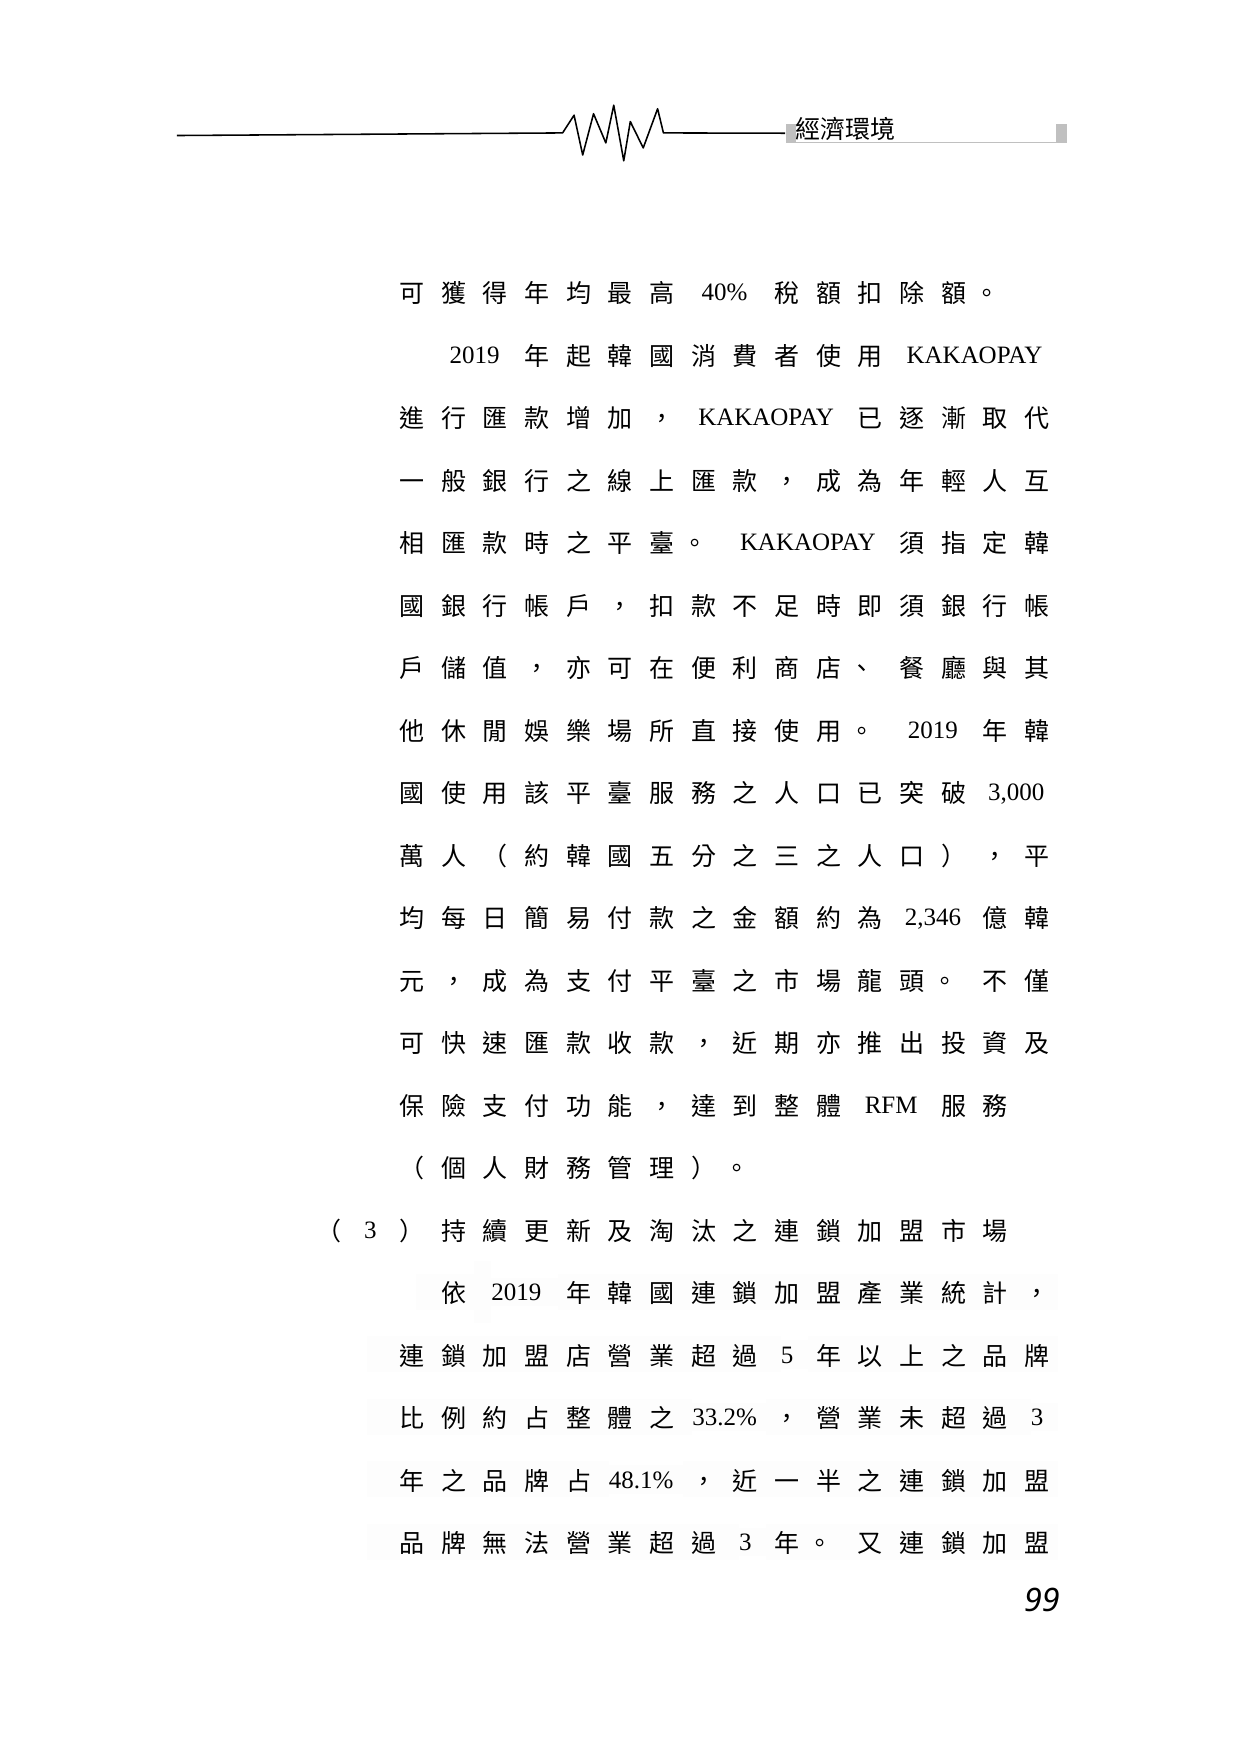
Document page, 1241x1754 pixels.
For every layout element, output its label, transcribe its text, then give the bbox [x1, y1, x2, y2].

text 依2019年韓國連鎖加盟產業統計，連鎖加盟店營業超過5年以上之品牌比例約占整體之33.2%，營業未超過3年之品牌占48.1%，近一半之連鎖加盟品牌無法營業超過3年。又連鎖加盟 [367, 1250, 1058, 1563]
text 可獲得年均最高40%稅額扣除額。 [367, 250, 1058, 313]
text 2019年起韓國消費者使用KAKAOPAY進行匯款增加，KAKAOPAY已逐漸取代一般銀行之線上匯款，成為年輕人互相匯款時之平臺。KAKAOPAY須指定韓國銀行帳戶，扣款不足時即須銀行帳戶儲值，亦可在便利商店、餐廳與其他休閒娛樂場所直接使用。2019年韓國使用該平臺服務之人口已突破3,000萬人（約韓國五分之三之人口），平均每日簡易付款之金額約為2,346億韓元，成為支付平臺之市場龍頭。不僅可快速匯款收款，近期亦推出投資及保險支付功能，達到整體RFM服務（個人財務管理）。 [367, 313, 1058, 1188]
text （3）持續更新及淘汰之連鎖加盟市場 [306, 1188, 1058, 1250]
